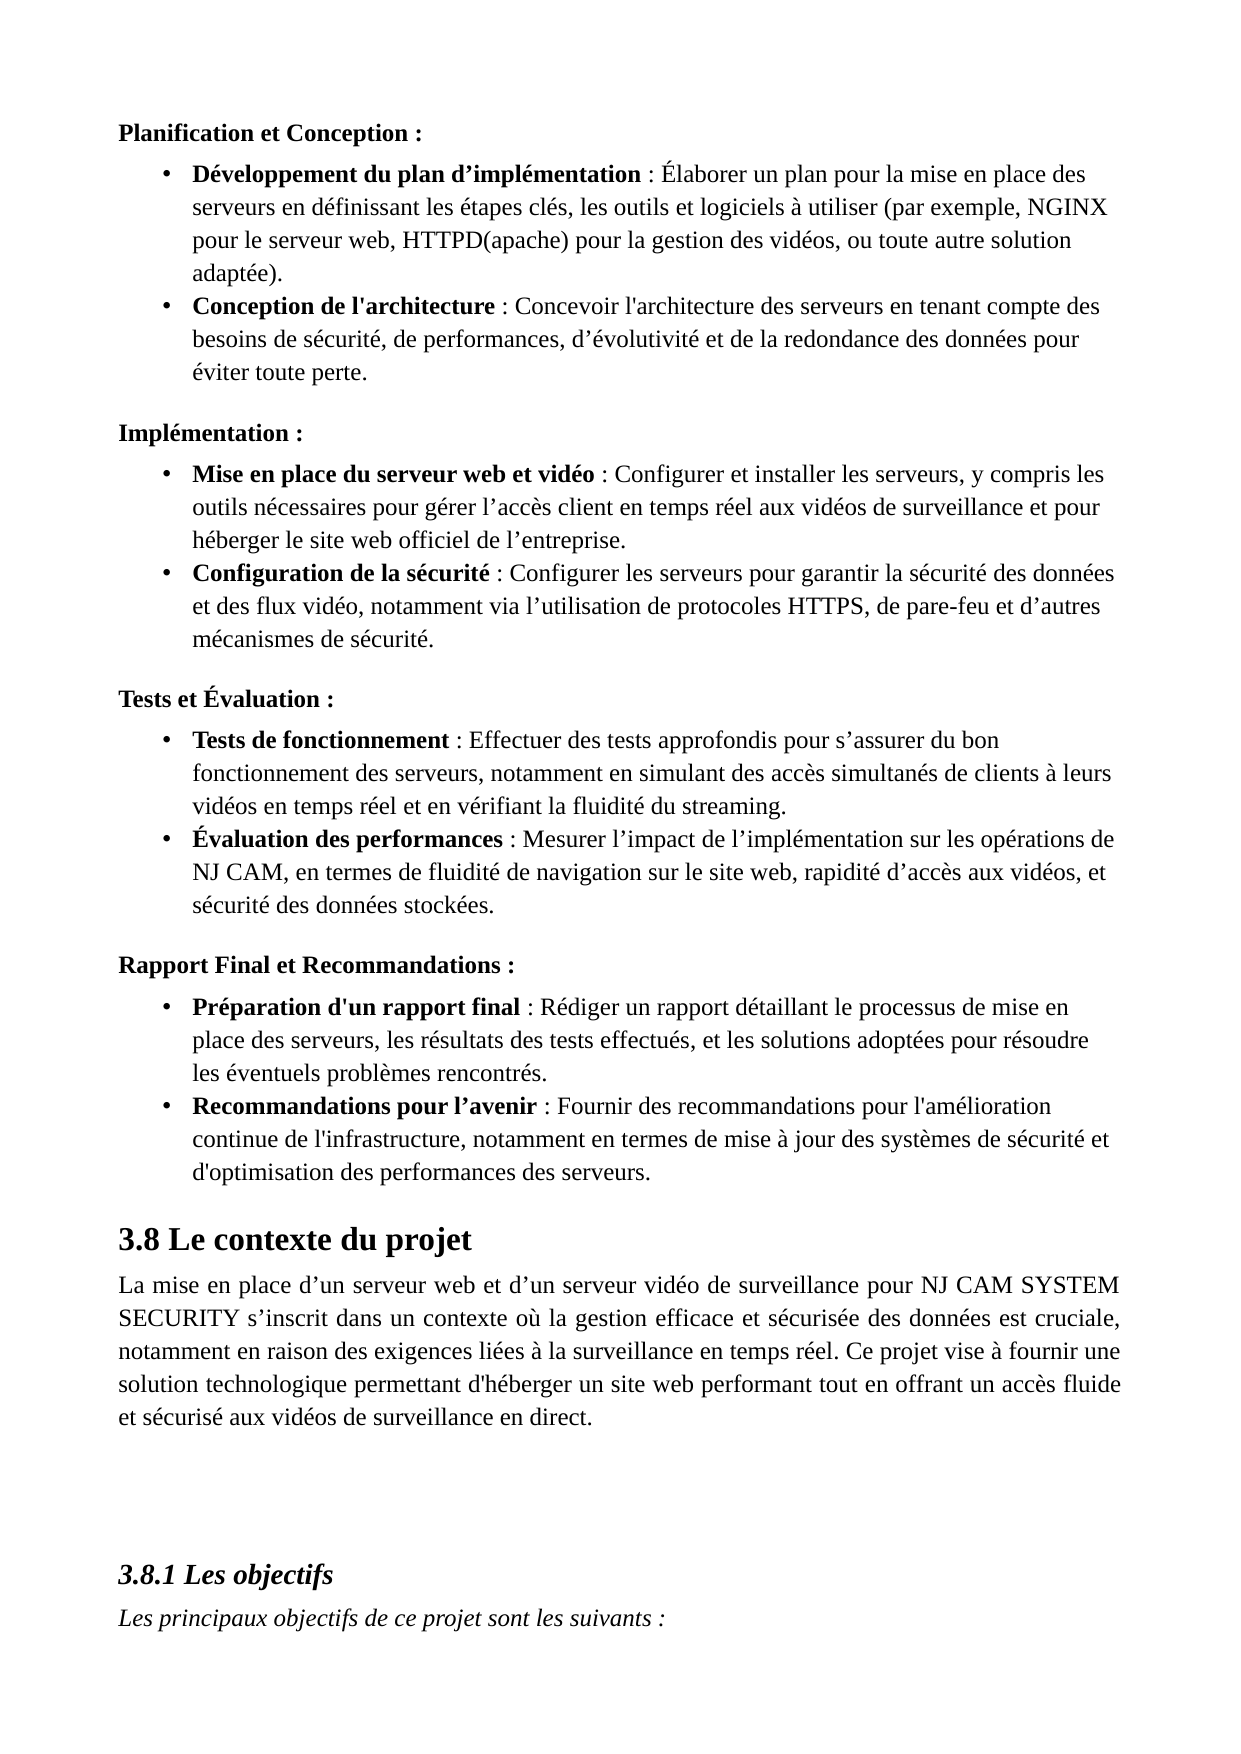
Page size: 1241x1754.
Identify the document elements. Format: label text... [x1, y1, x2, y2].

text La mise en place d’un serveur web et d’un serveur vidéo de surveillance pour NJ CAM SYSTEM SECURITY s’inscrit dans un contexte où la gestion efficace et sécurisée des données est cruciale, notamment en raison des exigences liées à la surveillance en temps réel. Ce projet vise à fournir une solution technologique permettant d'héberger un site web performant tout en offrant un accès fluide et sécurisé aux vidéos de surveillance en direct. [118, 1270, 1122, 1431]
subtitle Rapport Final et Recommandations : [118, 951, 1122, 979]
list Configuration de la sécurité : Configurer les serveurs pour garantir la sécurité des données et des flux vidéo, notamment via l’utilisation de protocoles HTTPS, de pare-feu et d’autres mécanismes de sécurité. [162, 558, 1122, 653]
list Développement du plan d’implémentation : Élaborer un plan pour la mise en place des serveurs en définissant les étapes clés, les outils et logiciels à utiliser (par exemple, NGINX pour le serveur web, HTTPD(apache) pour la gestion des vidéos, ou toute autre solution adaptée). [162, 159, 1122, 287]
subtitle Implémentation : [118, 418, 1122, 446]
subtitle Planification et Conception : [118, 118, 1122, 147]
text Les principaux objectifs de ce projet sont les suivants : [118, 1603, 1122, 1632]
list Recommandations pour l’avenir : Fournir des recommandations pour l'amélioration continue de l'infrastructure, notamment en termes de mise à jour des systèmes de sécurité et d'optimisation des performances des serveurs. [162, 1091, 1122, 1186]
list Tests de fonctionnement : Effectuer des tests approfondis pour s’assurer du bon fonctionnement des serveurs, notamment en simulant des accès simultanés de clients à leurs vidéos en temps réel et en vérifiant la fluidité du streaming. [162, 725, 1122, 820]
subtitle 3.8.1 Les objectifs [118, 1557, 1122, 1591]
list Conception de l'architecture : Concevoir l'architecture des serveurs en tenant compte des besoins de sécurité, de performances, d’évolutivité et de la redondance des données pour éviter toute perte. [162, 291, 1122, 386]
subtitle 3.8 Le contexte du projet [118, 1219, 1122, 1257]
list Préparation d'un rapport final : Rédiger un rapport détaillant le processus de mise en place des serveurs, les résultats des tests effectués, et les solutions adoptées pour résoudre les éventuels problèmes rencontrés. [162, 992, 1122, 1087]
list Mise en place du serveur web et vidéo : Configurer et installer les serveurs, y compris les outils nécessaires pour gérer l’accès client en temps réel aux vidéos de surveillance et pour héberger le site web officiel de l’entreprise. [162, 459, 1122, 554]
list Évaluation des performances : Mesurer l’impact de l’implémentation sur les opérations de NJ CAM, en termes de fluidité de navigation sur le site web, rapidité d’accès aux vidéos, et sécurité des données stockées. [162, 824, 1122, 919]
subtitle Tests et Évaluation : [118, 684, 1122, 713]
